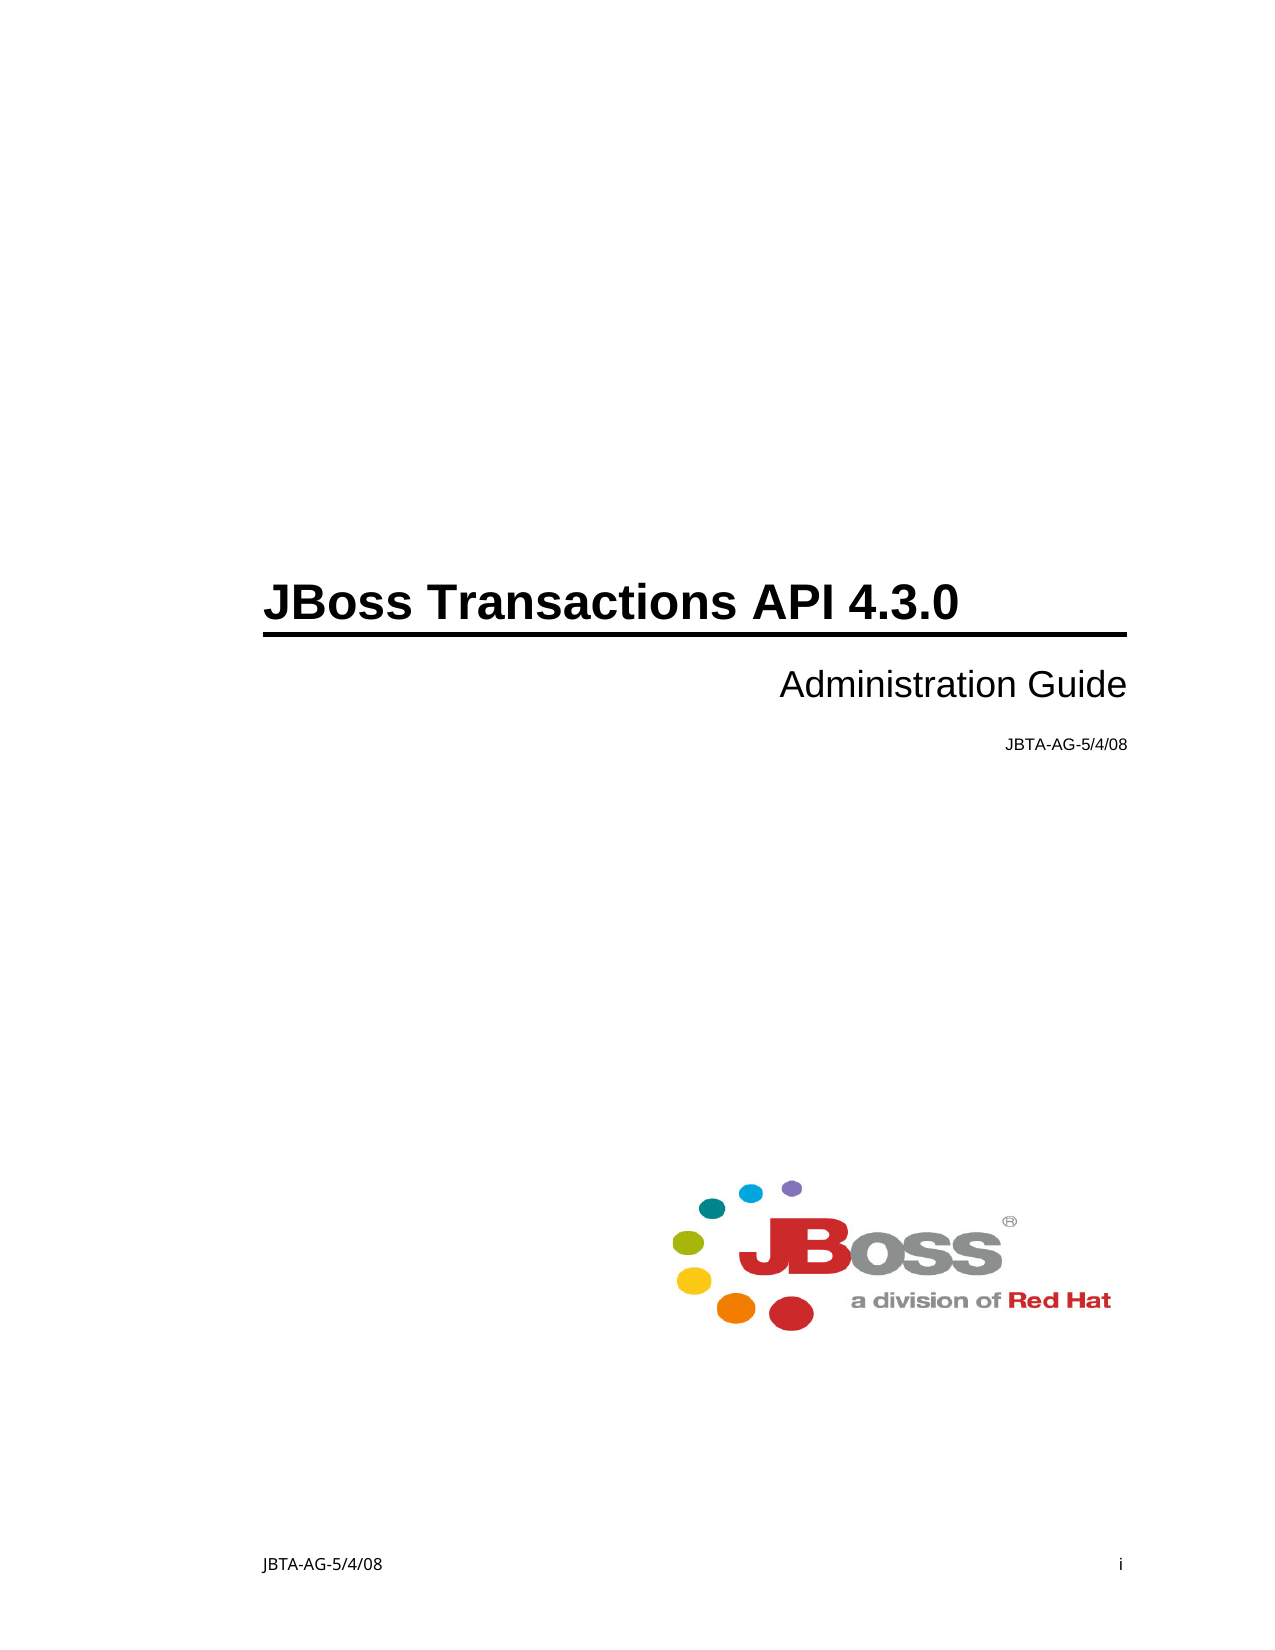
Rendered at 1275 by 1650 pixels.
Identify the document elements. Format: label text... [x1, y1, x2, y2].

text JBTA-AG-5/4/08 [263, 735, 1127, 754]
subtitle Administration Guide [263, 662, 1127, 706]
picture [672, 1180, 1111, 1331]
title JBoss Transactions API 4.3.0 [263, 573, 1127, 632]
